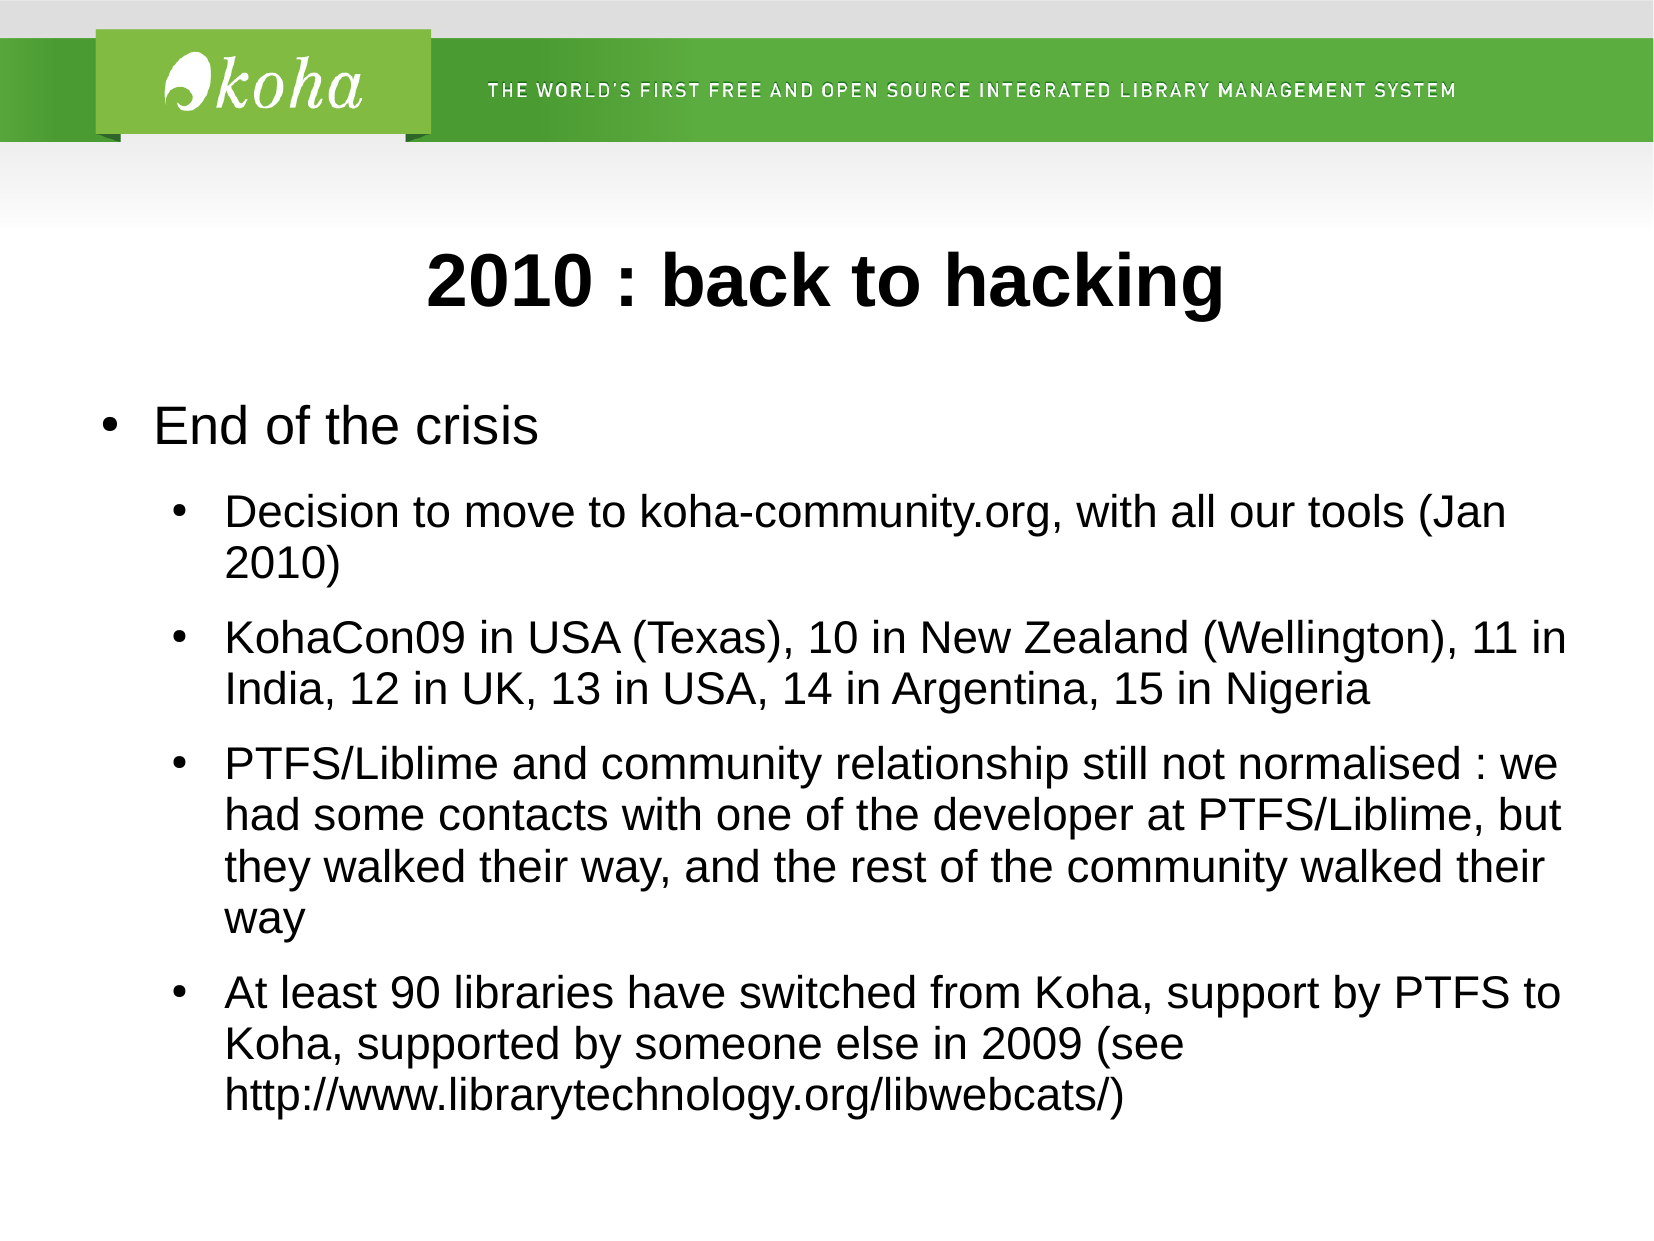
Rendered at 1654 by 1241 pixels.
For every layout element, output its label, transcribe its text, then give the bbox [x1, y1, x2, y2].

picture [0, 0, 1654, 1241]
title 2010 : back to hacking [82, 177, 1571, 385]
list End of the crisis Decision to move to koha-community.org, with all our tools (Jan 2010) KohaCon09 in USA (Texas), 10 in New Zealand (Wellington), 11 in India, 12 in UK, 13 in USA, 14 in Argentina, 15 in Nigeria PTFS/Liblime and community relationship still not normalised : we had some contacts with one of the developer at PTFS/Liblime, but they walked their way, and the rest of the community walked their way At least 90 libraries have switched from Koha, support by PTFS to Koha, supported by someone else in 2009 (see http://www.librarytechnology.org/libwebcats/) [82, 395, 1571, 1115]
